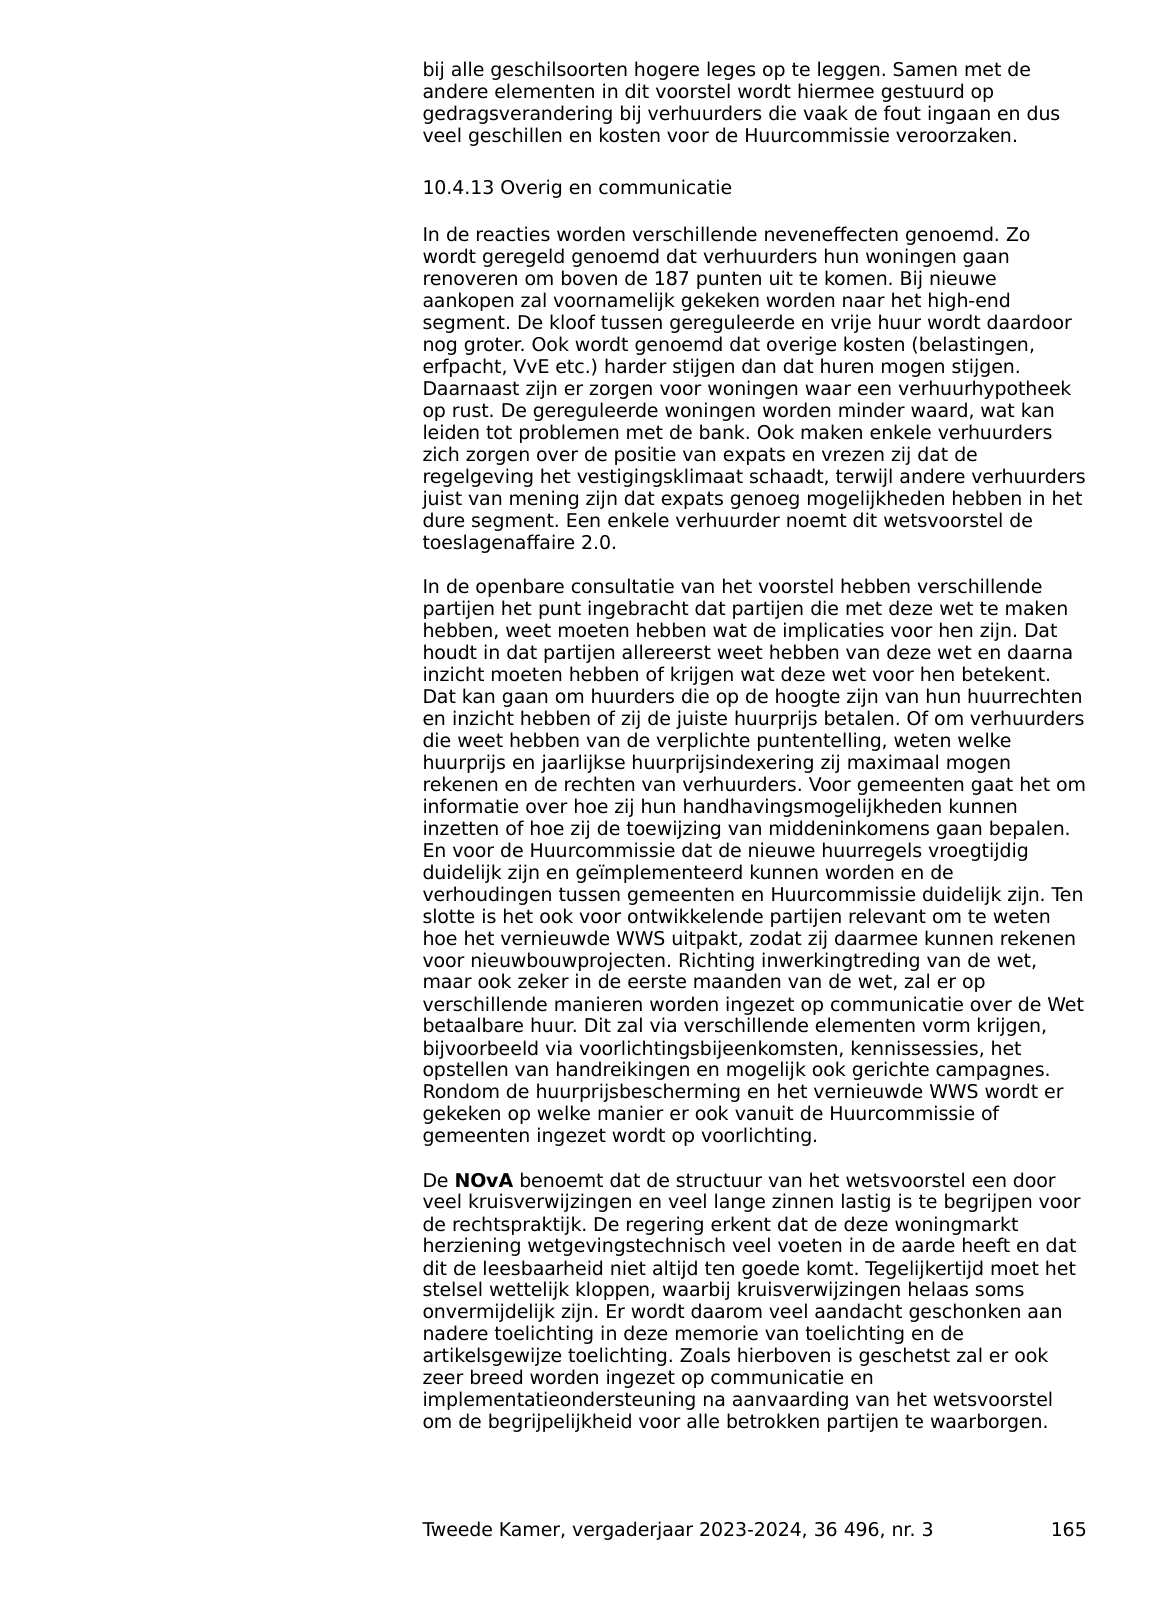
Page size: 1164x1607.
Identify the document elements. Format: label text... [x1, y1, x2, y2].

text In de reacties worden verschillende neveneffecten genoemd. Zo wordt geregeld genoemd dat verhuurders hun woningen gaan renoveren om boven de 187 punten uit te komen. Bij nieuwe aankopen zal voornamelijk gekeken worden naar het high-end segment. De kloof tussen gereguleerde en vrije huur wordt daardoor nog groter. Ook wordt genoemd dat overige kosten (belastingen, erfpacht, VvE etc.) harder stijgen dan dat huren mogen stijgen. Daarnaast zijn er zorgen voor woningen waar een verhuurhypotheek op rust. De gereguleerde woningen worden minder waard, wat kan leiden tot problemen met de bank. Ook maken enkele verhuurders zich zorgen over de positie van expats en vrezen zij dat de regelgeving het vestigingsklimaat schaadt, terwijl andere verhuurders juist van mening zijn dat expats genoeg mogelijkheden hebben in het dure segment. Een enkele verhuurder noemt dit wetsvoorstel de toeslagenaffaire 2.0. [422, 224, 1087, 554]
text De NOvA benoemt dat de structuur van het wetsvoorstel een door veel kruisverwijzingen en veel lange zinnen lastig is te begrijpen voor de rechtspraktijk. De regering erkent dat de deze woningmarkt herziening wetgevingstechnisch veel voeten in de aarde heeft en dat dit de leesbaarheid niet altijd ten goede komt. Tegelijkertijd moet het stelsel wettelijk kloppen, waarbij kruisverwijzingen helaas soms onvermijdelijk zijn. Er wordt daarom veel aandacht geschonken aan nadere toelichting in deze memorie van toelichting en de artikelsgewijze toelichting. Zoals hierboven is geschetst zal er ook zeer breed worden ingezet op communicatie en implementatieondersteuning na aanvaarding van het wetsvoorstel om de begrijpelijkheid voor alle betrokken partijen te waarborgen. [422, 1169, 1087, 1433]
text bij alle geschilsoorten hogere leges op te leggen. Samen met de andere elementen in dit voorstel wordt hiermee gestuurd op gedragsverandering bij verhuurders die vaak de fout ingaan en dus veel geschillen en kosten voor de Huurcommissie veroorzaken. [422, 59, 1087, 147]
text In de openbare consultatie van het voorstel hebben verschillende partijen het punt ingebracht dat partijen die met deze wet te maken hebben, weet moeten hebben wat de implicaties voor hen zijn. Dat houdt in dat partijen allereerst weet hebben van deze wet en daarna inzicht moeten hebben of krijgen wat deze wet voor hen betekent. Dat kan gaan om huurders die op de hoogte zijn van hun huurrechten en inzicht hebben of zij de juiste huurprijs betalen. Of om verhuurders die weet hebben van de verplichte puntentelling, weten welke huurprijs en jaarlijkse huurprijsindexering zij maximaal mogen rekenen en de rechten van verhuurders. Voor gemeenten gaat het om informatie over hoe zij hun handhavingsmogelijkheden kunnen inzetten of hoe zij de toewijzing van middeninkomens gaan bepalen. En voor de Huurcommissie dat de nieuwe huurregels vroegtijdig duidelijk zijn en geïmplementeerd kunnen worden en de verhoudingen tussen gemeenten en Huurcommissie duidelijk zijn. Ten slotte is het ook voor ontwikkelende partijen relevant om te weten hoe het vernieuwde WWS uitpakt, zodat zij daarmee kunnen rekenen voor nieuwbouwprojecten. Richting inwerkingtreding van de wet, maar ook zeker in de eerste maanden van de wet, zal er op verschillende manieren worden ingezet op communicatie over de Wet betaalbare huur. Dit zal via verschillende elementen vorm krijgen, bijvoorbeeld via voorlichtingsbijeenkomsten, kennissessies, het opstellen van handreikingen en mogelijk ook gerichte campagnes. Rondom de huurprijsbescherming en het vernieuwde WWS wordt er gekeken op welke manier er ook vanuit de Huurcommissie of gemeenten ingezet wordt op voorlichting. [422, 576, 1087, 1147]
subtitle 10.4.13 Overig en communicatie [422, 177, 1087, 199]
